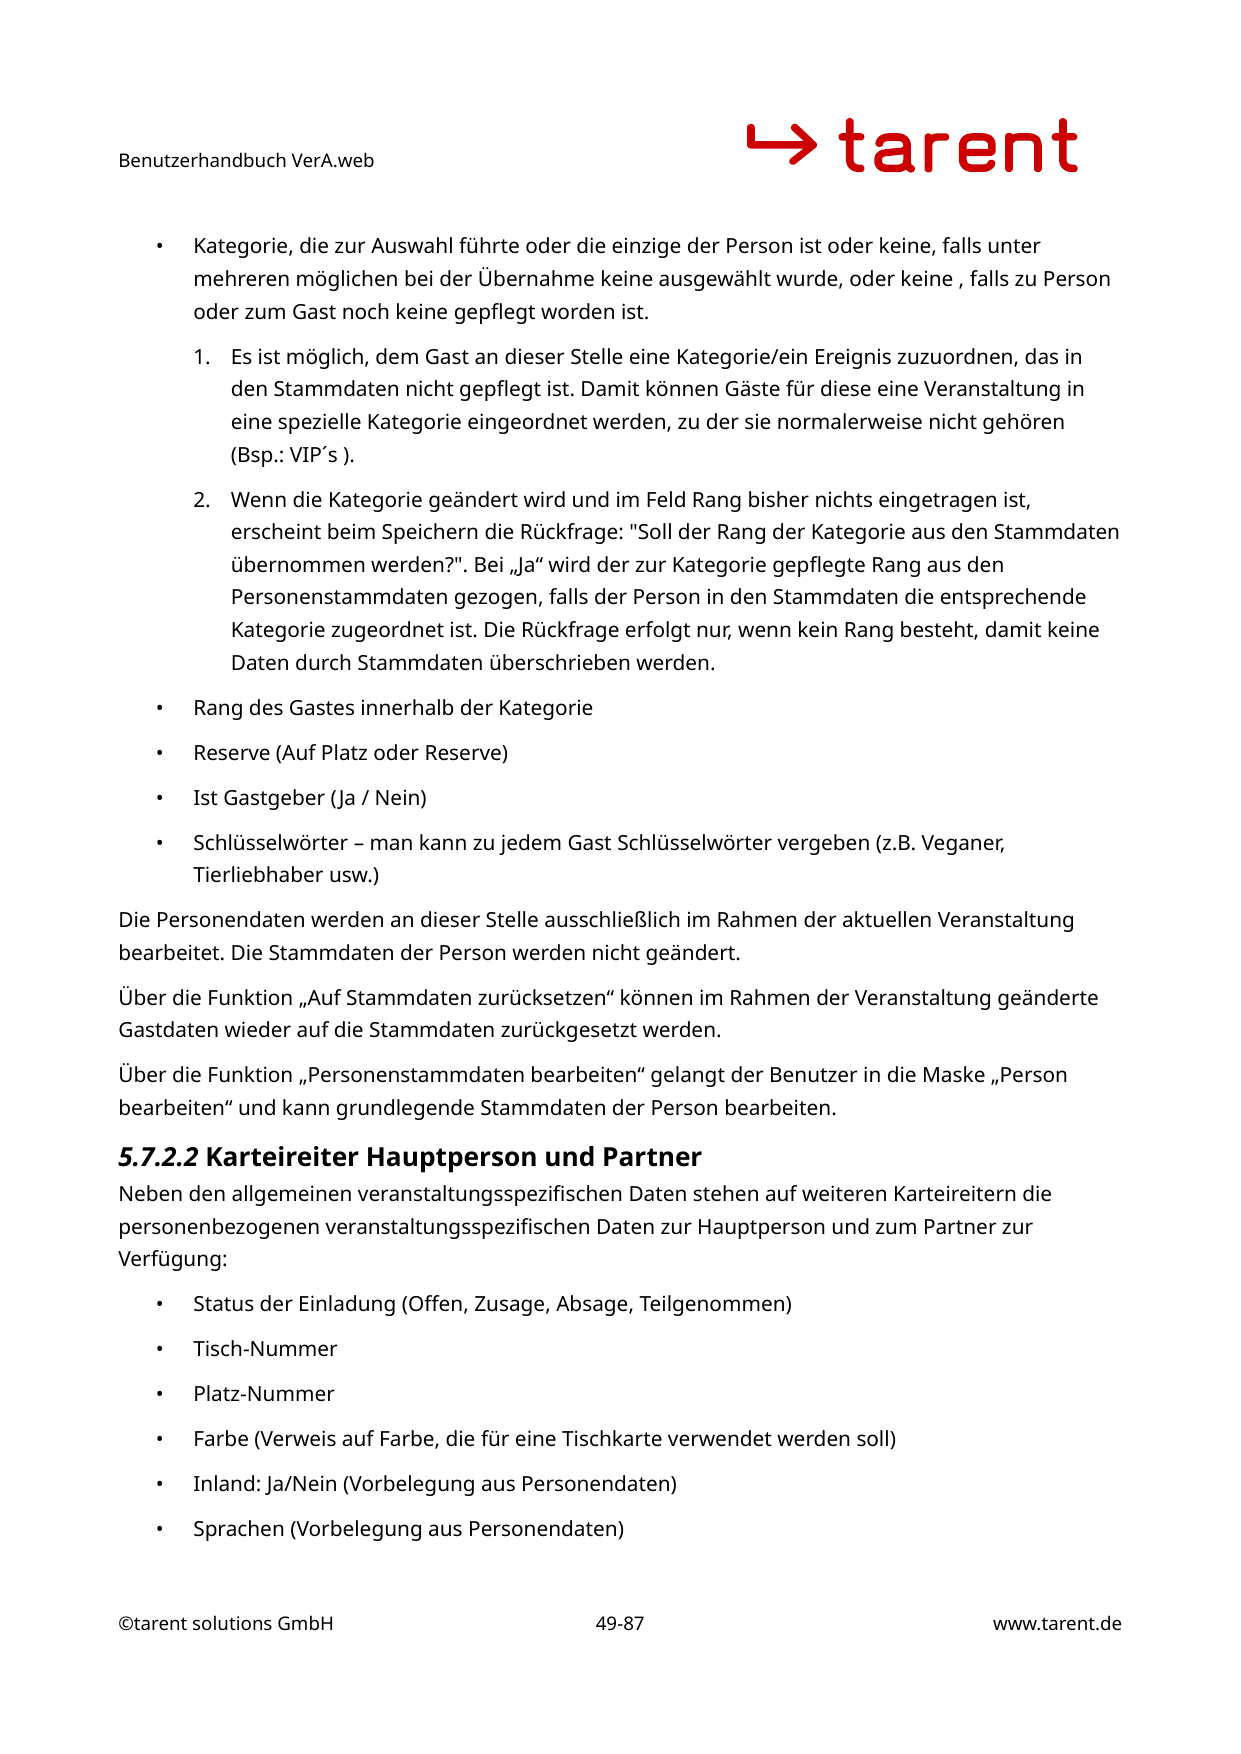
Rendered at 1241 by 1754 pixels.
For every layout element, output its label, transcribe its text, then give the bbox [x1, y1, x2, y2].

list Ist Gastgeber (Ja / Nein) [156, 783, 1122, 811]
list Reserve (Auf Platz oder Reserve) [156, 738, 1122, 766]
list Sprachen (Vorbelegung aus Personendaten) [156, 1514, 1122, 1543]
text Die Personendaten werden an dieser Stelle ausschließlich im Rahmen der aktuellen Veranstaltung bearbeitet. Die Stammdaten der Person werden nicht geändert. [118, 905, 1122, 966]
list Status der Einladung (Offen, Zusage, Absage, Teilgenommen) [156, 1289, 1122, 1318]
subtitle Karteireiter Hauptperson und Partner [118, 1138, 1122, 1174]
text Über die Funktion „Personenstammdaten bearbeiten“ gelangt der Benutzer in die Maske „Person bearbeiten“ und kann grundlegende Stammdaten der Person bearbeiten. [118, 1061, 1122, 1122]
text Neben den allgemeinen veranstaltungsspezifischen Daten stehen auf weiteren Karteireitern die personenbezogenen veranstaltungsspezifischen Daten zur Hauptperson und zum Partner zur Verfügung: [118, 1179, 1122, 1273]
list Es ist möglich, dem Gast an dieser Stelle eine Kategorie/ein Ereignis zuzuordnen, das in den Stammdaten nicht gepflegt ist. Damit können Gäste für diese eine Veranstaltung in eine spezielle Kategorie eingeordnet werden, zu der sie normalerweise nicht gehören (Bsp.: VIP´s ). [193, 342, 1122, 468]
list Tisch-Nummer [156, 1334, 1122, 1363]
list Inland: Ja/Nein (Vorbelegung aus Personendaten) [156, 1469, 1122, 1498]
list Wenn die Kategorie geändert wird und im Feld Rang bisher nichts eingetragen ist, erscheint beim Speichern die Rückfrage: "Soll der Rang der Kategorie aus den Stammdaten übernommen werden?". Bei „Ja“ wird der zur Kategorie gepflegte Rang aus den Personenstammdaten gezogen, falls der Person in den Stammdaten die entsprechende Kategorie zugeordnet ist. Die Rückfrage erfolgt nur, wenn kein Rang besteht, damit keine Daten durch Stammdaten überschrieben werden. [193, 485, 1122, 676]
list Farbe (Verweis auf Farbe, die für eine Tischkarte verwendet werden soll) [156, 1424, 1122, 1453]
list Platz-Nummer [156, 1379, 1122, 1408]
text Über die Funktion „Auf Stammdaten zurücksetzen“ können im Rahmen der Veranstaltung geänderte Gastdaten wieder auf die Stammdaten zurückgesetzt werden. [118, 983, 1122, 1044]
list Schlüsselwörter – man kann zu jedem Gast Schlüsselwörter vergeben (z.B. Veganer, Tierliebhaber usw.) [156, 828, 1122, 889]
list Rang des Gastes innerhalb der Kategorie [156, 693, 1122, 721]
list Kategorie, die zur Auswahl führte oder die einzige der Person ist oder keine, falls unter mehreren möglichen bei der Übernahme keine ausgewählt wurde, oder keine , falls zu Person oder zum Gast noch keine gepflegt worden ist. [156, 232, 1122, 325]
